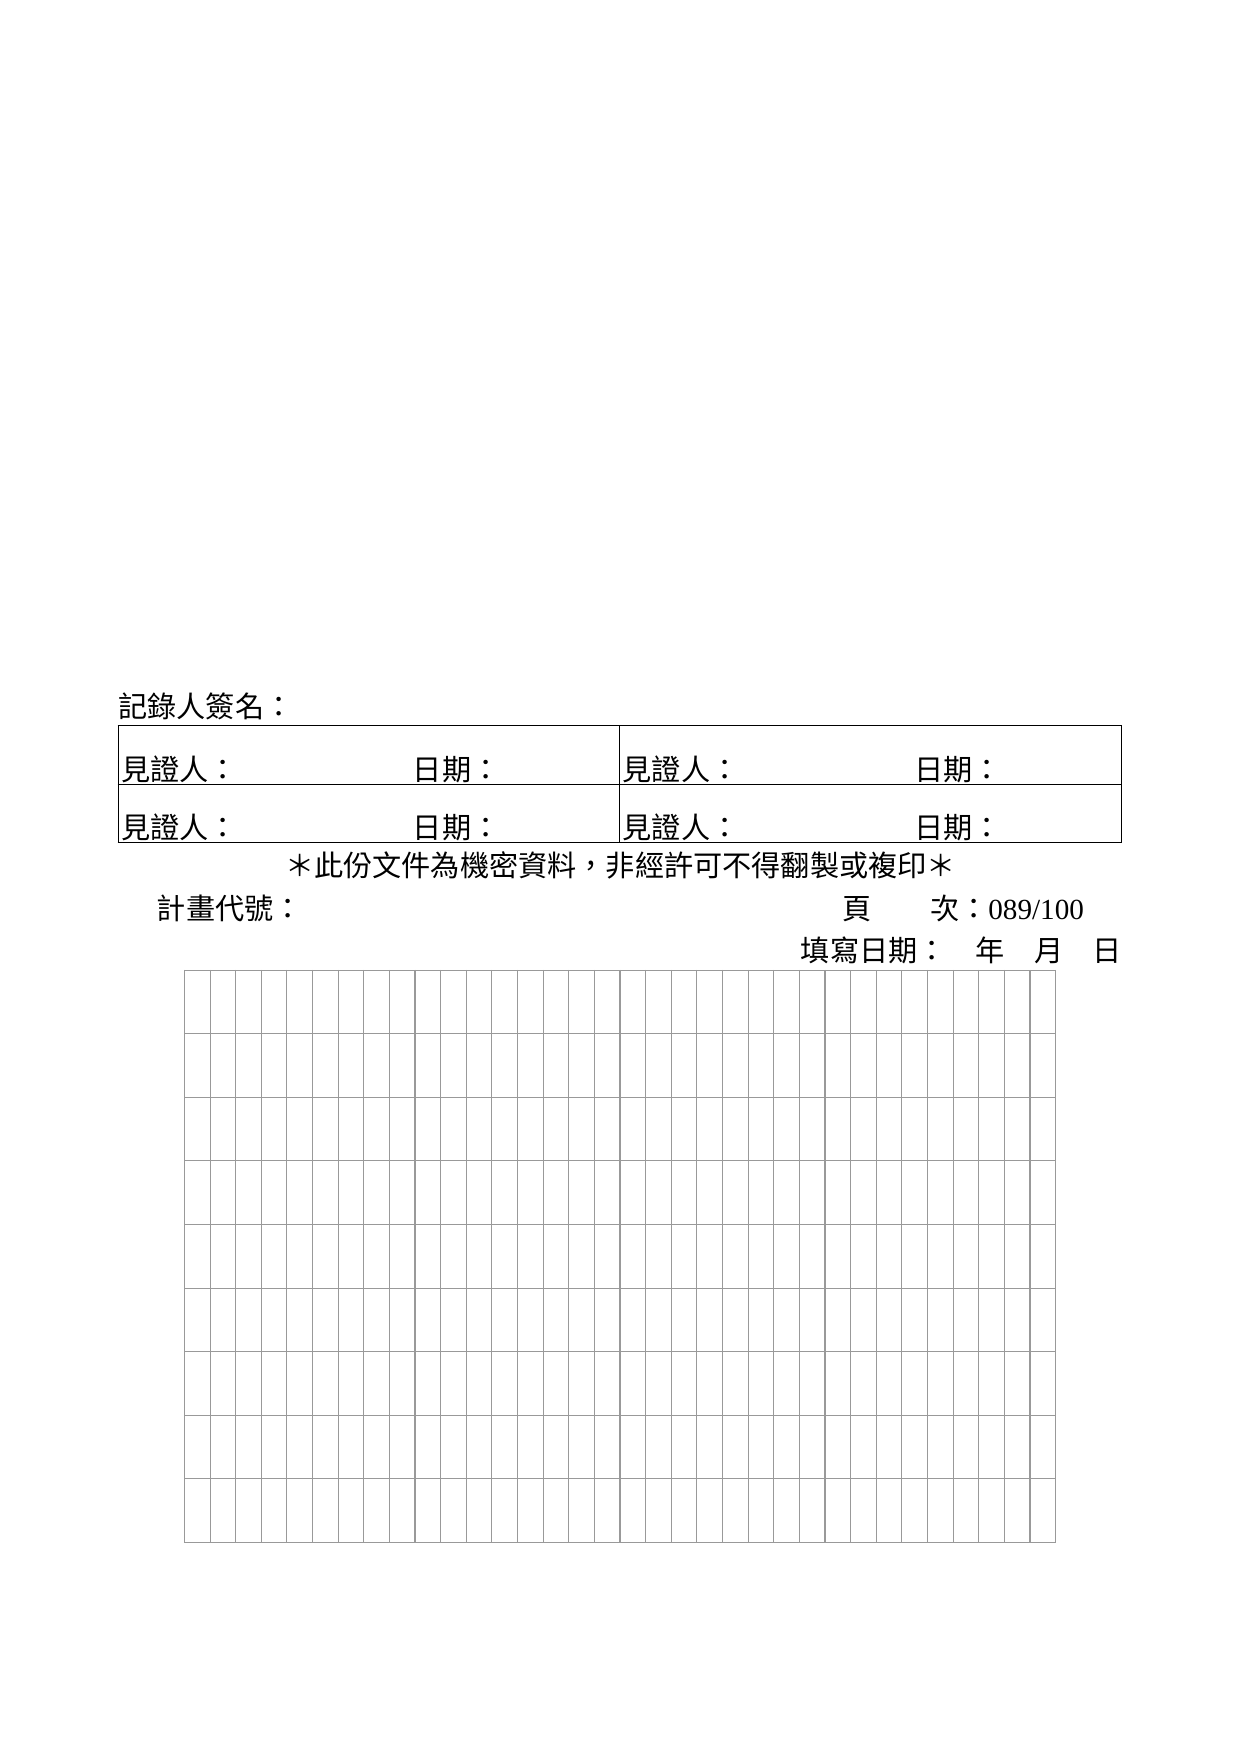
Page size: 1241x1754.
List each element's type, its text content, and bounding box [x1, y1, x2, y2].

text 記錄人簽名： [118, 663, 1122, 725]
text 填寫日期： 年 月 日 [118, 927, 1122, 970]
text ＊此份文件為機密資料，非經許可不得翻製或複印＊ 計畫代號： 頁 次：089/100 [118, 843, 1122, 927]
